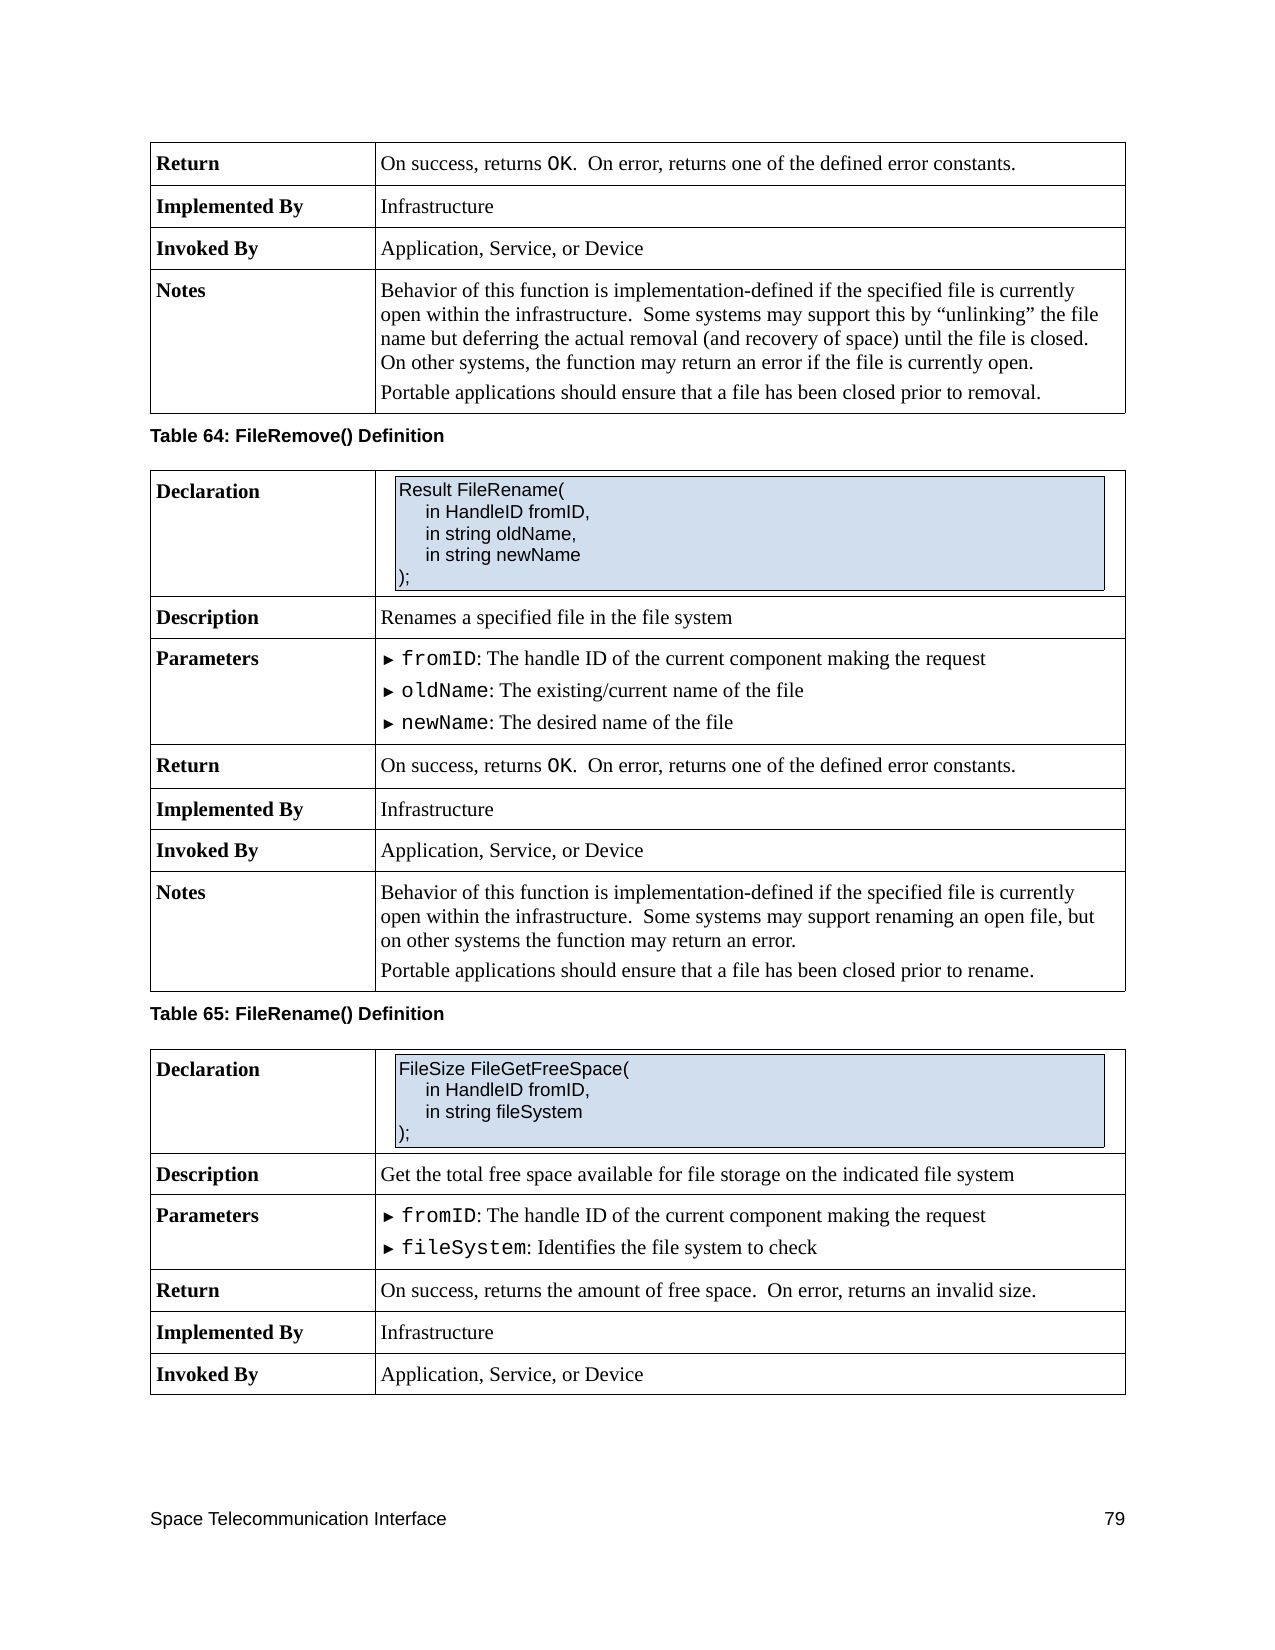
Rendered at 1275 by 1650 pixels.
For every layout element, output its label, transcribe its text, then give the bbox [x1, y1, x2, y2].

table_cell On success, returns OK. On error, returns one of the defined error constants. [376, 143, 1125, 185]
text Table 65: FileRename() Definition [150, 1003, 1125, 1024]
table_cell Infrastructure [376, 1312, 1125, 1353]
table_header Declaration [151, 471, 375, 596]
table_cell Invoked By [151, 228, 375, 269]
table_cell Implemented By [151, 186, 375, 227]
table_cell Renames a specified file in the file system [376, 597, 1125, 637]
table_cell Parameters [151, 639, 375, 744]
table_cell On success, returns OK. On error, returns one of the defined error constants. [376, 745, 1125, 788]
table_cell Implemented By [151, 1312, 375, 1353]
table_cell Infrastructure [376, 186, 1125, 227]
table_header Declaration [151, 1050, 375, 1153]
table_cell Return [151, 143, 375, 185]
table_cell Invoked By [151, 1354, 375, 1394]
table_cell Return [151, 745, 375, 788]
table_cell Behavior of this function is implementation-defined if the specified file is currently open within the infrastructure. Some systems may support this by “unlinking” the file name but deferring the actual removal (and recovery of space) until the file is closed. On other systems, the function may return an error if the file is currently open. Portable applications should ensure that a file has been closed prior to removal. [376, 270, 1125, 413]
table_cell Infrastructure [376, 789, 1125, 829]
table_cell Application, Service, or Device [376, 228, 1125, 269]
table_cell Notes [151, 270, 375, 413]
table_cell Implemented By [151, 789, 375, 829]
table_cell Application, Service, or Device [376, 1354, 1125, 1394]
table_cell Parameters [151, 1195, 375, 1269]
table_cell On success, returns the amount of free space. On error, returns an invalid size. [376, 1270, 1125, 1311]
table_cell Invoked By [151, 830, 375, 871]
table_cell fromID: The handle ID of the current component making the request oldName: The existing/current name of the file newName: The desired name of the file [376, 639, 1125, 744]
table_cell Notes [151, 872, 375, 991]
table_cell Description [151, 1154, 375, 1194]
table_cell fromID: The handle ID of the current component making the request fileSystem: Identifies the file system to check [376, 1195, 1125, 1269]
table_header FileSize FileGetFreeSpace( in HandleID fromID, in string fileSystem ); [376, 1050, 1125, 1153]
table_cell Application, Service, or Device [376, 830, 1125, 871]
table_header Result FileRename( in HandleID fromID, in string oldName, in string newName ); [376, 471, 1125, 596]
table_cell Get the total free space available for file storage on the indicated file system [376, 1154, 1125, 1194]
text Table 64: FileRemove() Definition [150, 425, 1125, 446]
table_cell Behavior of this function is implementation-defined if the specified file is currently open within the infrastructure. Some systems may support renaming an open file, but on other systems the function may return an error. Portable applications should ensure that a file has been closed prior to rename. [376, 872, 1125, 991]
table_cell Description [151, 597, 375, 637]
table_cell Return [151, 1270, 375, 1311]
